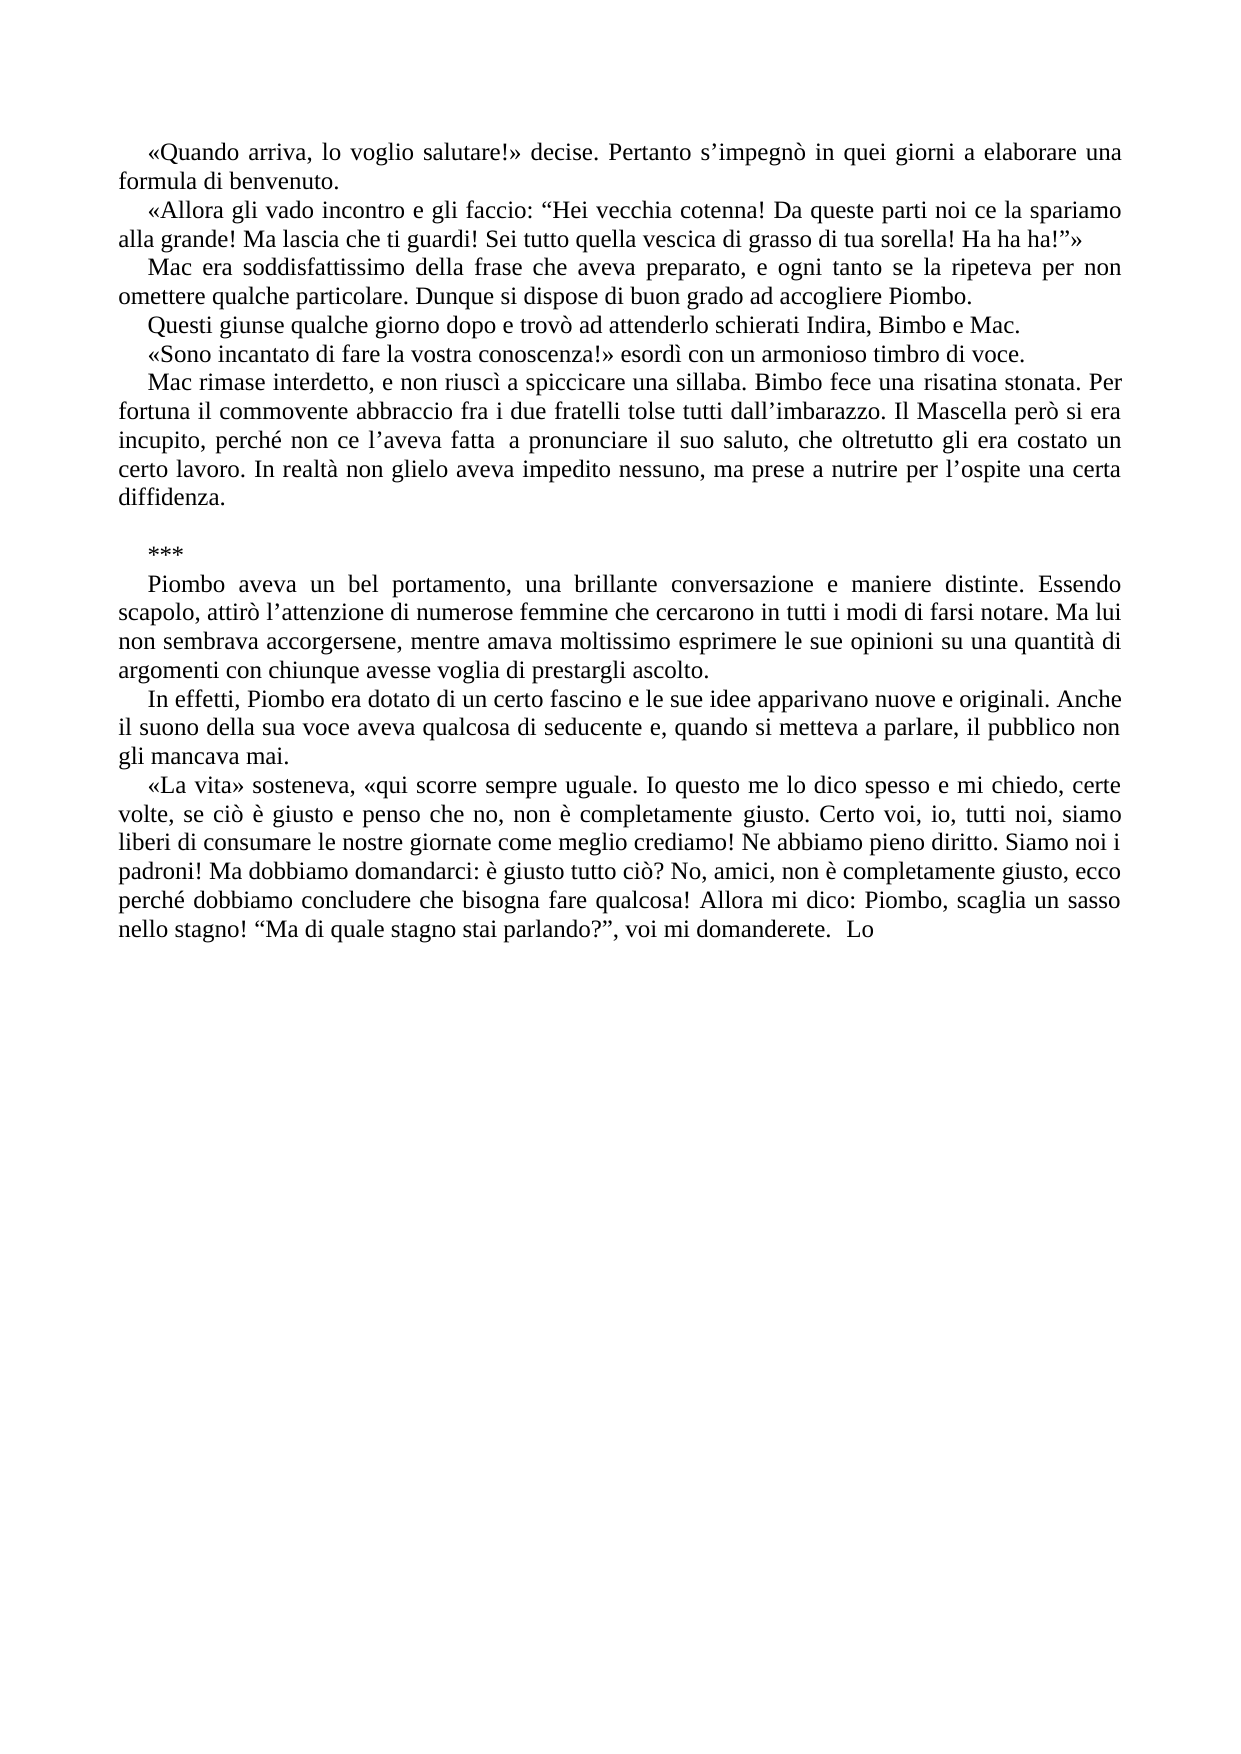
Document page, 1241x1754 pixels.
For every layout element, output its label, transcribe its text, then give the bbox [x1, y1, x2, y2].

text Piombo aveva un bel portamento, una brillante conversazione e maniere distinte. Essendo scapolo, attirò l’attenzione di numerose femmine che cercarono in tutti i modi di farsi notare. Ma lui non sembrava accorgersene, mentre amava moltissimo esprimere le sue opinioni su una quantità di argomenti con chiunque avesse voglia di prestargli ascolto. [118, 569, 1122, 684]
text Questi giunse qualche giorno dopo e trovò ad attenderlo schierati Indira, Bimbo e Mac. [118, 310, 1122, 339]
text «Sono incantato di fare la vostra conoscenza!» esordì con un armonioso timbro di voce. [118, 339, 1122, 367]
text In effetti, Piombo era dotato di un certo fascino e le sue idee apparivano nuove e originali. Anche il suono della sua voce aveva qualcosa di seducente e, quando si metteva a parlare, il pubblico non gli mancava mai. [118, 684, 1122, 770]
text Mac rimase interdetto, e non riuscì a spiccicare una sillaba. Bimbo fece una risatina stonata. Per fortuna il commovente abbraccio fra i due fratelli tolse tutti dall’imbarazzo. Il Mascella però si era incupito, perché non ce l’aveva fatta a pronunciare il suo saluto, che oltretutto gli era costato un certo lavoro. In realtà non glielo aveva impedito nessuno, ma prese a nutrire per l’ospite una certa diffidenza. [118, 367, 1122, 511]
text *** [118, 540, 1122, 569]
text «La vita» sosteneva, «qui scorre sempre uguale. Io questo me lo dico spesso e mi chiedo, certe volte, se ciò è giusto e penso che no, non è completamente giusto. Certo voi, io, tutti noi, siamo liberi di consumare le nostre giornate come meglio crediamo! Ne abbiamo pieno diritto. Siamo noi i padroni! Ma dobbiamo domandarci: è giusto tutto ciò? No, amici, non è completamente giusto, ecco perché dobbiamo concludere che bisogna fare qualcosa! Allora mi dico: Piombo, scaglia un sasso nello stagno! “Ma di quale stagno stai parlando?”, voi mi domanderete. Lo [118, 770, 1122, 942]
text «Allora gli vado incontro e gli faccio: “Hei vecchia cotenna! Da queste parti noi ce la spariamo alla grande! Ma lascia che ti guardi! Sei tutto quella vescica di grasso di tua sorella! Ha ha ha!”» [118, 195, 1122, 252]
text «Quando arriva, lo voglio salutare!» decise. Pertanto s’impegnò in quei giorni a elaborare una formula di benvenuto. [118, 137, 1122, 195]
text Mac era soddisfattissimo della frase che aveva preparato, e ogni tanto se la ripeteva per non omettere qualche particolare. Dunque si dispose di buon grado ad accogliere Piombo. [118, 252, 1122, 310]
